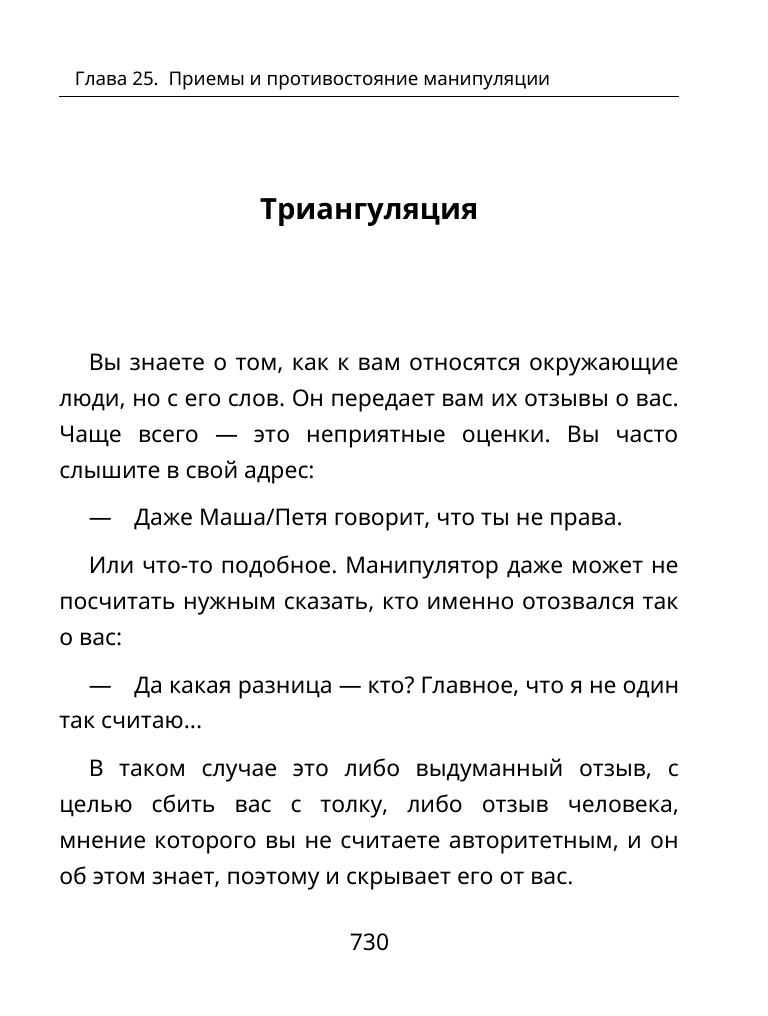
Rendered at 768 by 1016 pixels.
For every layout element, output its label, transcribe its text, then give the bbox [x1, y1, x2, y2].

text Вы знаете о том, как к вам относятся окружающие люди, но с его слов. Он передает вам их отзывы о вас. Чаще всего — это неприятные оценки. Вы часто слышите в свой адрес: [59, 346, 679, 485]
subtitle Триангуляция [59, 185, 679, 228]
text Или что-то подобное. Манипулятор даже может не посчитать нужным сказать, кто именно отозвался так о вас: [59, 549, 679, 652]
list Да какая разница — кто? Главное, что я не один так считаю... [59, 668, 679, 736]
list Даже Маша/Петя говорит, что ты не права. [59, 501, 679, 532]
text В таком случае это либо выдуманный отзыв, с целью сбить вас с толку, либо отзыв человека, мнение которого вы не считаете авторитетным, и он об этом знает, поэтому и скрывает его от вас. [59, 752, 679, 891]
